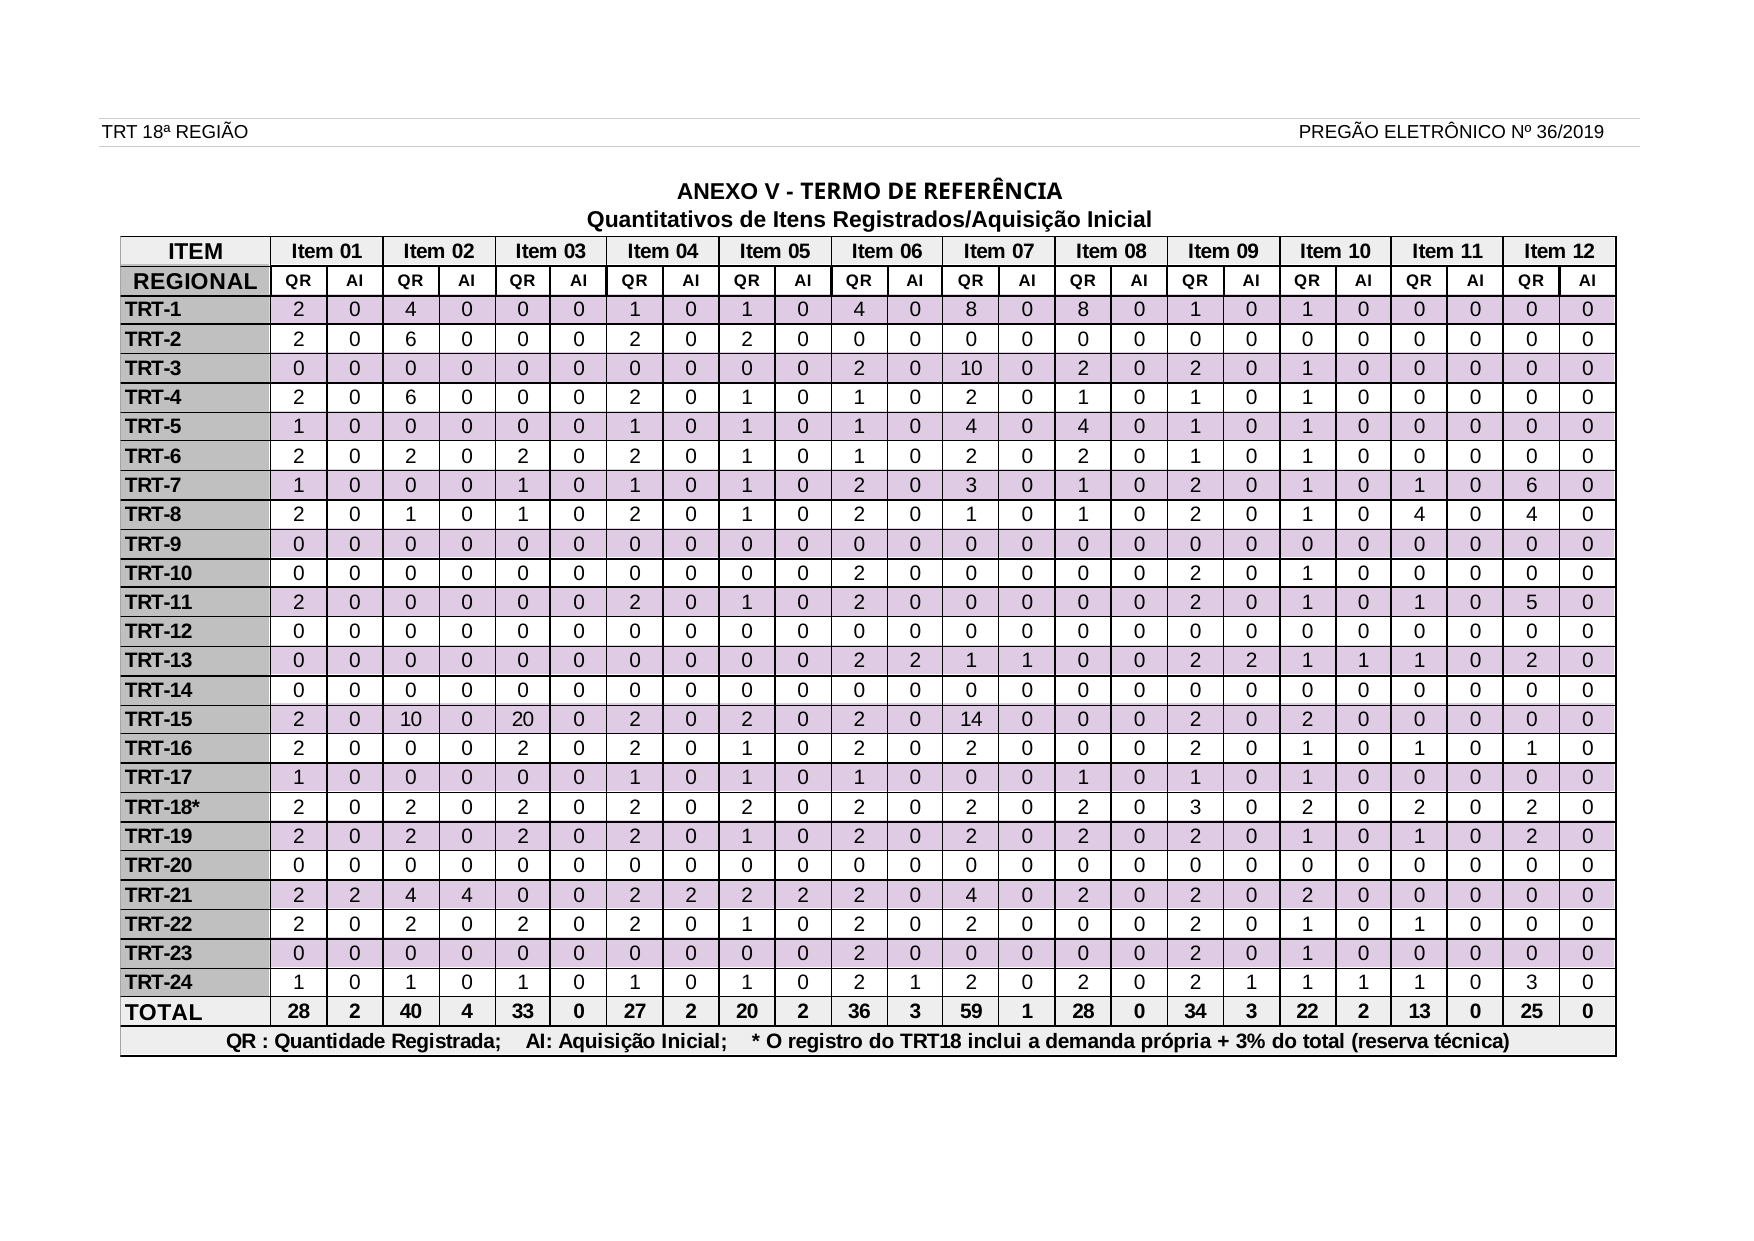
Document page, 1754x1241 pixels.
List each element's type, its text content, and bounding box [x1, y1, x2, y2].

text Quantitativos de Itens Registrados/Aquisição Inicial [98, 206, 1640, 233]
text ANEXO V - TERMO DE REFERÊNCIA [98, 175, 1640, 206]
